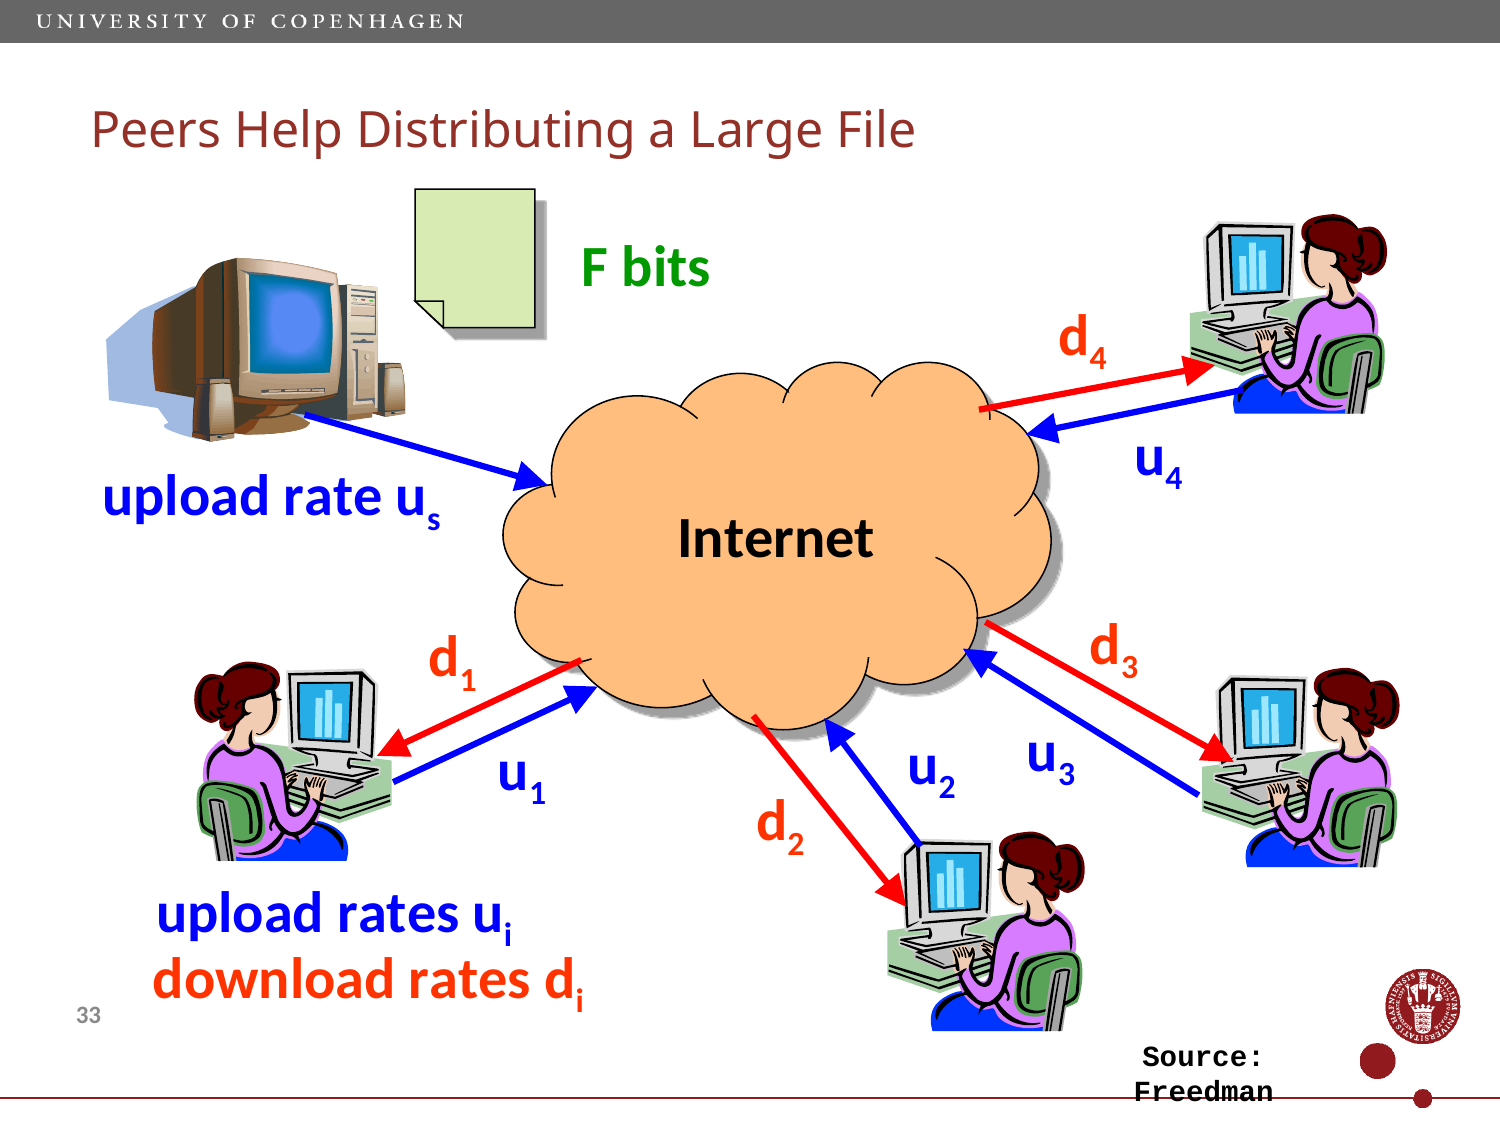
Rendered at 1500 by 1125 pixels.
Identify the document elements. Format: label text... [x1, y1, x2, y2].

text_box upload rates ui [141, 866, 528, 962]
text_box d2 [741, 774, 820, 870]
text_box F bits [566, 220, 726, 306]
picture [0, 831, 1500, 1122]
text_box upload rate us [87, 449, 456, 545]
text_box Internet [662, 491, 891, 577]
text_box [415, 189, 535, 328]
text_box d4 [1043, 289, 1122, 385]
picture [1189, 213, 1388, 416]
text_box u2 [892, 718, 971, 814]
picture [194, 661, 392, 863]
text_box Source: Freedman [1049, 1029, 1357, 1115]
text_box d1 [413, 610, 492, 706]
text_box u3 [1011, 705, 1090, 801]
text_box download rates di [138, 932, 599, 1028]
text_box [502, 362, 1052, 730]
text_box [61, 983, 412, 1044]
text_box u4 [1119, 409, 1198, 505]
picture [106, 257, 406, 442]
picture [1202, 667, 1400, 870]
title Peers Help Distributing a Large File [75, 75, 1426, 180]
text_box u1 [483, 724, 562, 820]
text_box d3 [1074, 598, 1153, 694]
